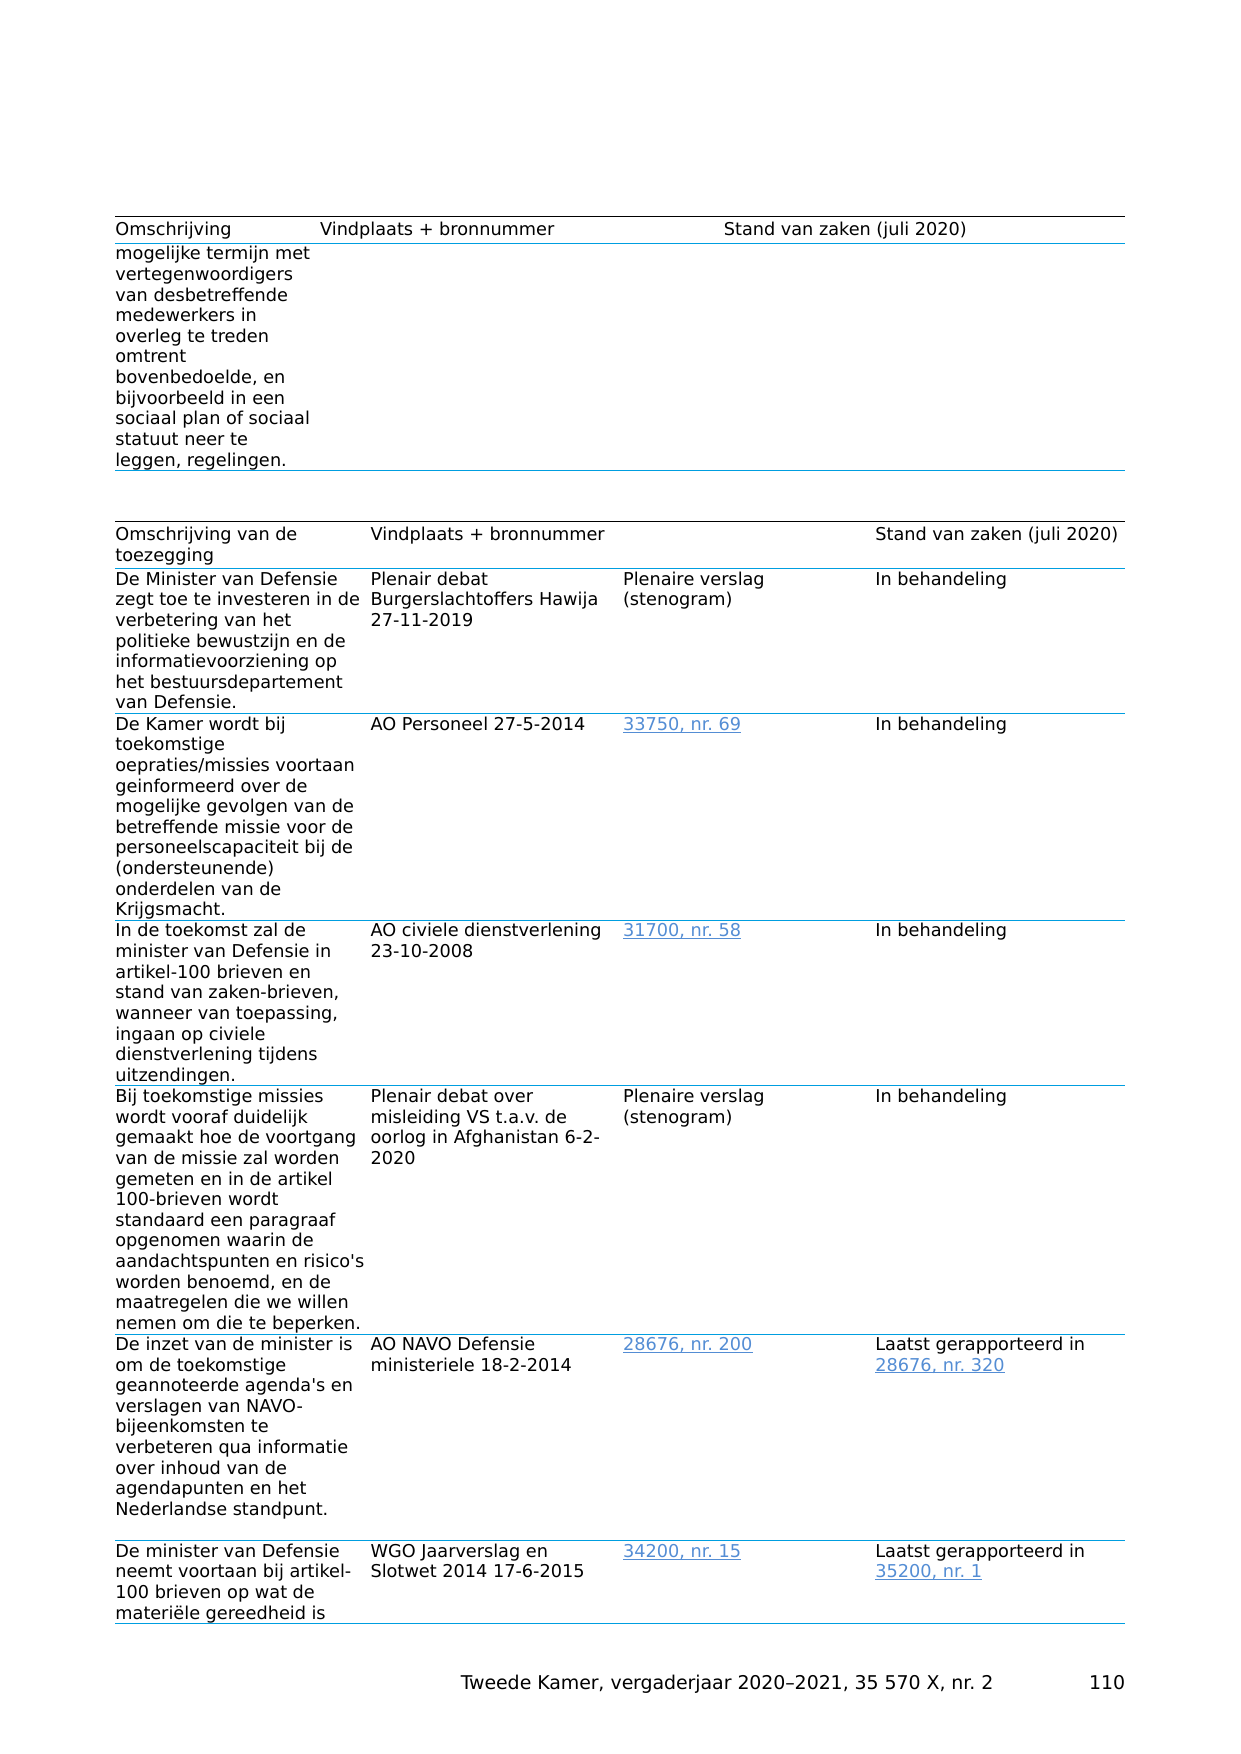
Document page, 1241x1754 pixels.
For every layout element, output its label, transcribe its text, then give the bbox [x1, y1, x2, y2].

table_cell Laatst gerapporteerd in 35200, nr. 1 [872, 1541, 1125, 1623]
table_cell AO Personeel 27-5-2014 [368, 714, 620, 920]
table_cell De Minister van Defensie zegt toe te investeren in de verbetering van het politieke bewustzijn en de informatievoorziening op het bestuursdepartement van Defensie. [115, 569, 367, 713]
table_cell Omschrijving [115, 217, 317, 243]
table_cell In behandeling [872, 921, 1125, 1085]
table_cell In behandeling [872, 714, 1125, 920]
table_cell Omschrijving van de toezegging [115, 522, 367, 568]
table_cell Stand van zaken (juli 2020) [721, 217, 1125, 243]
table_cell 28676, nr. 200 [620, 1335, 872, 1540]
table_cell Stand van zaken (juli 2020) [872, 522, 1125, 568]
table_cell Laatst gerapporteerd in 28676, nr. 320 [872, 1335, 1125, 1540]
table_header Tabel 55 Door bewindslieden gedane toezeggingen [115, 496, 1125, 521]
table_cell [923, 244, 1125, 470]
table_cell De Kamer wordt bij toekomstige oepraties/missies voortaan geinformeerd over de mogelijke gevolgen van de betreffende missie voor de personeelscapaciteit bij de (ondersteunende) onderdelen van de Krijgsmacht. [115, 714, 367, 920]
table_cell 34200, nr. 15 [620, 1541, 872, 1623]
table_cell Plenair debat Burgerslachtoffers Hawija 27-11-2019 [368, 569, 620, 713]
table_header Tabel 54 Door de Staten-Generaal aanvaarde moties [115, 191, 1125, 216]
table_cell AO civiele dienstverlening 23-10-2008 [368, 921, 620, 1085]
table_cell De minister van Defensie neemt voortaan bij artikel-100 brieven op wat de materiële gereedheid is [115, 1541, 367, 1623]
table_cell Bij toekomstige missies wordt vooraf duidelijk gemaakt hoe de voortgang van de missie zal worden gemeten en in de artikel 100-brieven wordt standaard een paragraaf opgenomen waarin de aandachtspunten en risico's worden benoemd, en de maatregelen die we willen nemen om die te beperken. [115, 1086, 367, 1333]
table_cell WGO Jaarverslag en Slotwet 2014 17-6-2015 [368, 1541, 620, 1623]
table_cell 31700, nr. 58 [620, 921, 872, 1085]
table_cell AO NAVO Defensie ministeriele 18-2-2014 [368, 1335, 620, 1540]
table_cell In de toekomst zal de minister van Defensie in artikel-100 brieven en stand van zaken-brieven, wanneer van toepassing, ingaan op civiele dienstverlening tijdens uitzendingen. [115, 921, 367, 1085]
table_cell De inzet van de minister is om de toekomstige geannoteerde agenda's en verslagen van NAVO-bijeenkomsten te verbeteren qua informatie over inhoud van de agendapunten en het Nederlandse standpunt. [115, 1335, 367, 1540]
table_cell 33750, nr. 69 [620, 714, 872, 920]
table_cell In behandeling [872, 1086, 1125, 1333]
table_cell Plenaire verslag (stenogram) [620, 1086, 872, 1333]
table_cell Plenaire verslag (stenogram) [620, 569, 872, 713]
table_cell Vindplaats + bronnummer [317, 217, 721, 243]
table_cell [317, 244, 519, 470]
table_cell [519, 244, 721, 470]
table_cell Plenair debat over misleiding VS t.a.v. de oorlog in Afghanistan 6-2-2020 [368, 1086, 620, 1333]
table_cell mogelijke termijn met vertegenwoordigers van desbetreffende medewerkers in overleg te treden omtrent bovenbedoelde, en bijvoorbeeld in een sociaal plan of sociaal statuut neer te leggen, regelingen. [115, 244, 317, 470]
table_cell [721, 244, 923, 470]
table_cell In behandeling [872, 569, 1125, 713]
table_cell Vindplaats + bronnummer [368, 522, 872, 568]
